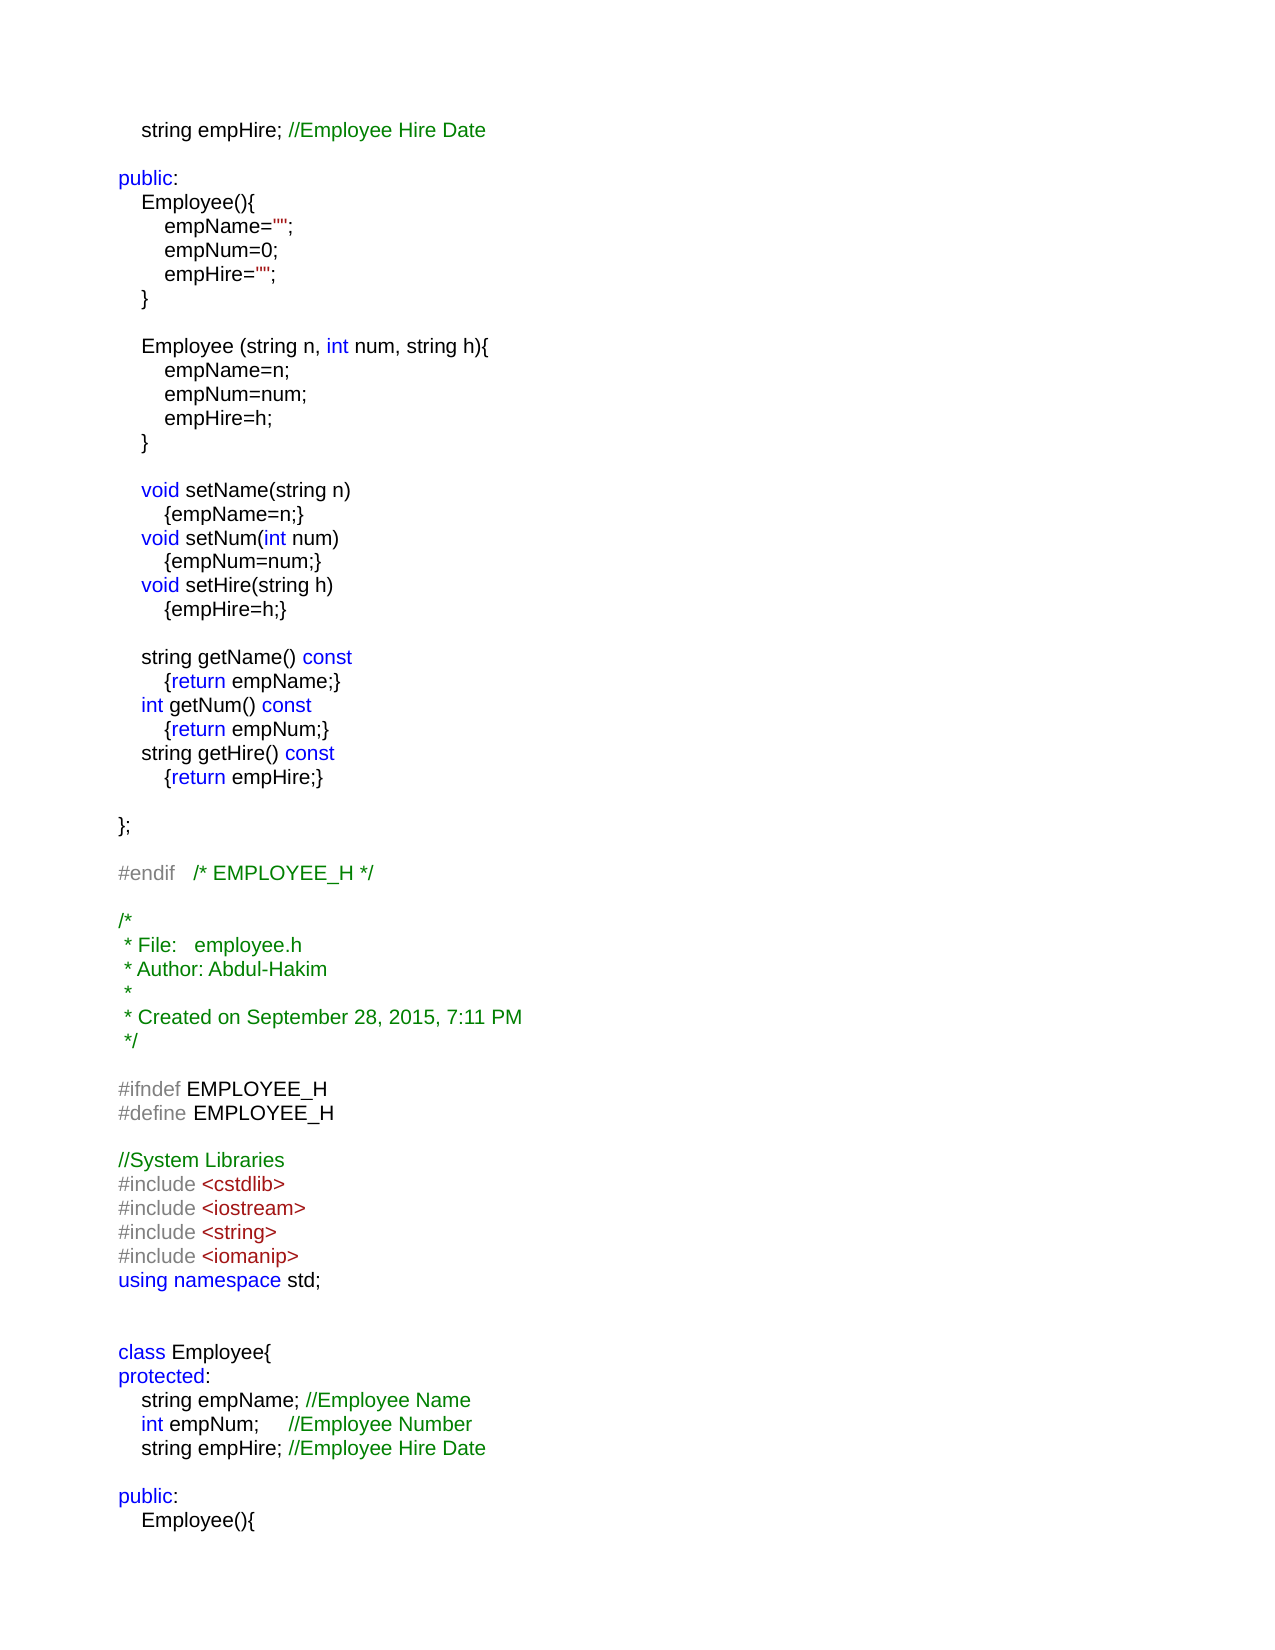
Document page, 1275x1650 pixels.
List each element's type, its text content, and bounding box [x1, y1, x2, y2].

text void setHire(string h) [118, 573, 1157, 597]
text protected: [118, 1364, 1157, 1388]
text string empName; //Employee Name [118, 1388, 1157, 1412]
text }; [118, 813, 1157, 837]
text empName=""; [118, 214, 1157, 238]
text void setName(string n) [118, 477, 1157, 501]
text } [118, 286, 1157, 310]
text empName=n; [118, 358, 1157, 382]
text Employee (string n, int num, string h){ [118, 334, 1157, 358]
text string empHire; //Employee Hire Date [118, 1436, 1157, 1460]
text #include <cstdlib> [118, 1172, 1157, 1196]
text int getNum() const [118, 693, 1157, 717]
text {empHire=h;} [118, 597, 1157, 621]
text string getHire() const [118, 741, 1157, 765]
text empHire=h; [118, 406, 1157, 429]
text //System Libraries [118, 1148, 1157, 1172]
text #ifndef EMPLOYEE_H [118, 1076, 1157, 1100]
text Employee(){ [118, 1508, 1157, 1532]
text #include <iostream> [118, 1196, 1157, 1220]
text empHire=""; [118, 262, 1157, 286]
text {return empHire;} [118, 765, 1157, 789]
text using namespace std; [118, 1268, 1157, 1292]
text /* [118, 909, 1157, 933]
text {empNum=num;} [118, 549, 1157, 573]
text int empNum; //Employee Number [118, 1412, 1157, 1436]
text */ [118, 1028, 1157, 1052]
text Employee(){ [118, 190, 1157, 214]
text #endif /* EMPLOYEE_H */ [118, 861, 1157, 885]
text #define EMPLOYEE_H [118, 1100, 1157, 1124]
text } [118, 429, 1157, 453]
text * File: employee.h [118, 933, 1157, 957]
text #include <iomanip> [118, 1244, 1157, 1268]
text public: [118, 1484, 1157, 1508]
text * Author: Abdul-Hakim [118, 957, 1157, 981]
text * Created on September 28, 2015, 7:11 PM [118, 1004, 1157, 1028]
text class Employee{ [118, 1340, 1157, 1364]
text #include <string> [118, 1220, 1157, 1244]
text * [118, 981, 1157, 1004]
text {empName=n;} [118, 501, 1157, 525]
text {return empName;} [118, 669, 1157, 693]
text string empHire; //Employee Hire Date [118, 118, 1157, 142]
text empNum=num; [118, 382, 1157, 406]
text {return empNum;} [118, 717, 1157, 741]
text string getName() const [118, 645, 1157, 669]
text public: [118, 166, 1157, 190]
text empNum=0; [118, 238, 1157, 262]
text void setNum(int num) [118, 525, 1157, 549]
